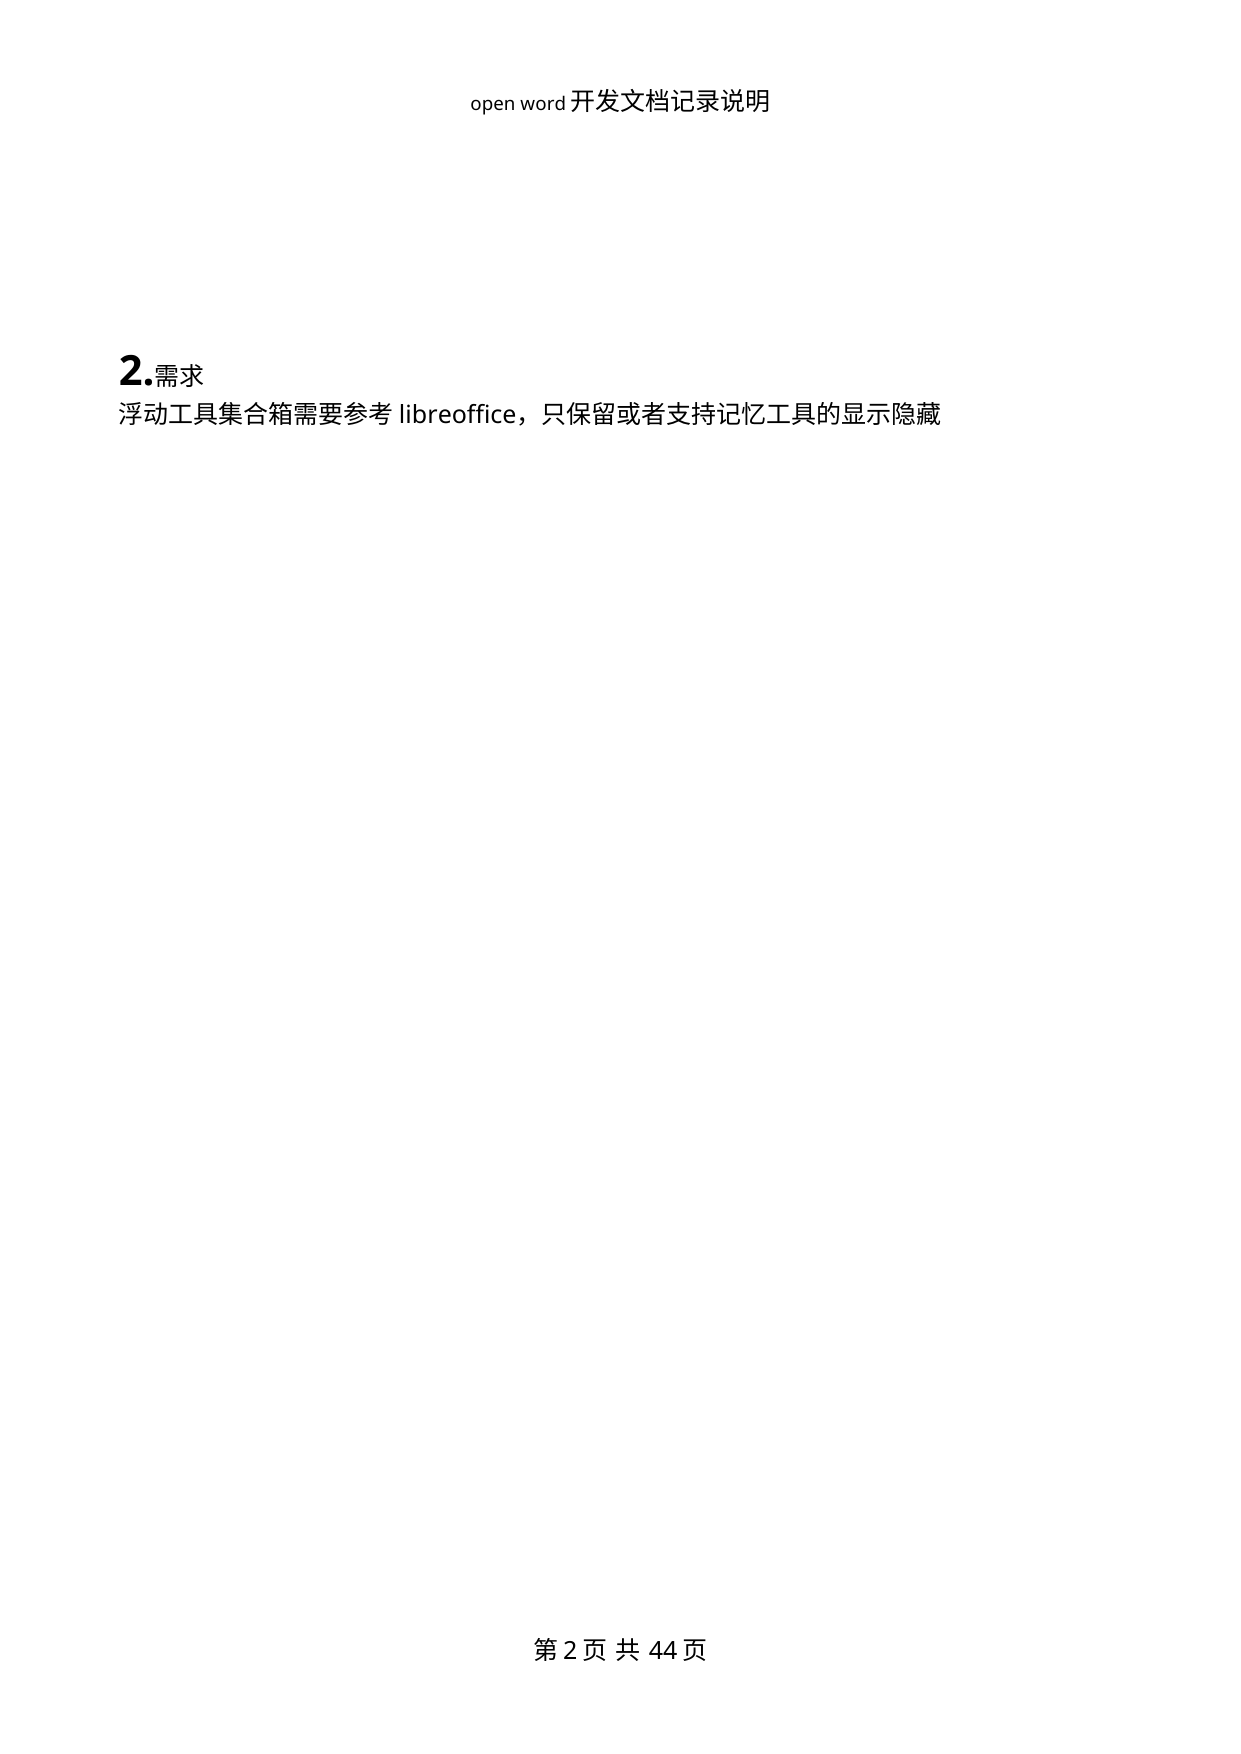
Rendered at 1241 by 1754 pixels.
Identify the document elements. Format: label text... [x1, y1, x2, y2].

text 浮动工具集合箱需要参考libreoffice，只保留或者支持记忆工具的显示隐藏 [119, 397, 1121, 431]
subtitle 需求 [119, 341, 1121, 397]
